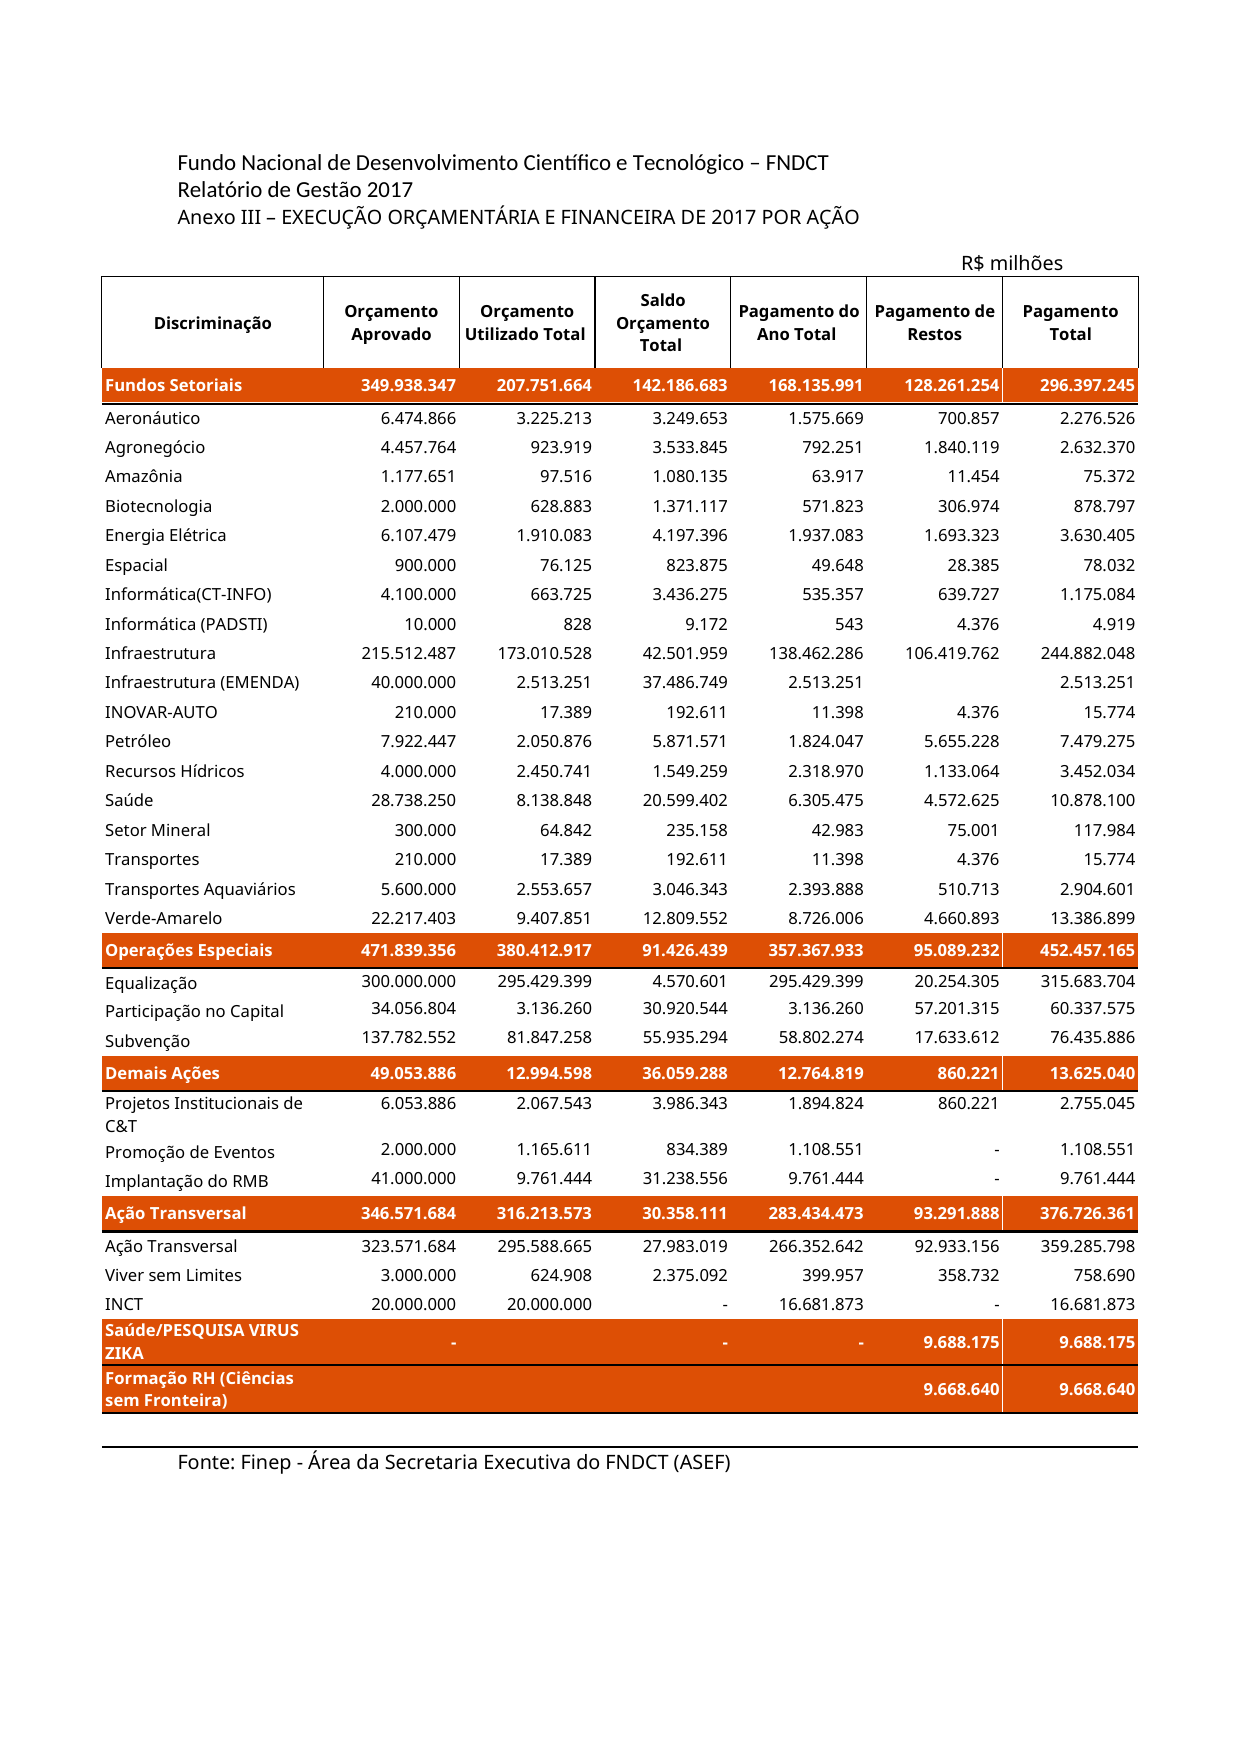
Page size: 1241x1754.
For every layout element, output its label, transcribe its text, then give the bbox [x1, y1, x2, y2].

table_cell 1.937.083 [731, 520, 867, 550]
table_cell Equalização [102, 969, 323, 997]
table_cell 295.429.399 [731, 969, 867, 997]
table_cell Verde-Amarelo [102, 904, 323, 933]
table_cell [731, 1366, 867, 1412]
table_cell 34.056.804 [323, 997, 459, 1026]
table_cell 543 [731, 609, 867, 638]
table_cell 571.823 [731, 491, 867, 520]
table_cell 3.630.405 [1003, 520, 1138, 550]
table_cell 63.917 [731, 461, 867, 491]
table_cell 283.434.473 [731, 1196, 867, 1230]
table_cell 758.690 [1003, 1260, 1138, 1289]
table_cell - [595, 1289, 731, 1319]
table_cell 10.878.100 [1003, 786, 1138, 815]
table_cell 20.000.000 [459, 1289, 595, 1319]
table_cell 4.197.396 [595, 520, 731, 550]
table_cell 78.032 [1003, 550, 1138, 579]
table_cell 8.138.848 [459, 786, 595, 815]
table_cell Setor Mineral [102, 815, 323, 844]
table_cell 93.291.888 [867, 1196, 1002, 1230]
table_cell 357.367.933 [731, 933, 867, 967]
table_cell Infraestrutura (EMENDA) [102, 668, 323, 697]
table_cell 878.797 [1003, 491, 1138, 520]
table_cell Petróleo [102, 727, 323, 756]
table_cell 137.782.552 [323, 1026, 459, 1056]
table_cell 2.632.370 [1003, 432, 1138, 461]
text R$ milhões [177, 249, 1063, 276]
table_cell 4.572.625 [867, 786, 1002, 815]
table_cell 57.201.315 [867, 997, 1002, 1026]
table_cell 17.389 [459, 845, 595, 874]
table_cell 1.693.323 [867, 520, 1002, 550]
table_cell 64.842 [459, 815, 595, 844]
table_cell 210.000 [323, 697, 459, 727]
table_cell Promoção de Eventos [102, 1137, 323, 1167]
table_cell 20.254.305 [867, 969, 1002, 997]
table_cell 4.000.000 [323, 756, 459, 786]
table_cell 9.407.851 [459, 904, 595, 933]
table_cell 138.462.286 [731, 638, 867, 668]
table_cell 7.479.275 [1003, 727, 1138, 756]
table_cell 5.655.228 [867, 727, 1002, 756]
table_cell 9.761.444 [1003, 1167, 1138, 1196]
table_cell 399.957 [731, 1260, 867, 1289]
table_cell 3.533.845 [595, 432, 731, 461]
table_cell 300.000 [323, 815, 459, 844]
table_cell 60.337.575 [1003, 997, 1138, 1026]
table_cell 3.452.034 [1003, 756, 1138, 786]
table_cell 6.474.866 [323, 405, 459, 432]
table_cell 316.213.573 [459, 1196, 595, 1230]
table_cell 13.386.899 [1003, 904, 1138, 933]
table_cell 76.435.886 [1003, 1026, 1138, 1056]
table_cell Agronegócio [102, 432, 323, 461]
table_cell 3.136.260 [731, 997, 867, 1026]
table_cell 97.516 [459, 461, 595, 491]
table_cell 900.000 [323, 550, 459, 579]
table_cell 860.221 [867, 1056, 1002, 1090]
table_cell 31.238.556 [595, 1167, 731, 1196]
table_cell 3.249.653 [595, 405, 731, 432]
table_cell 30.358.111 [595, 1196, 731, 1230]
table_cell Recursos Hídricos [102, 756, 323, 786]
table_cell 81.847.258 [459, 1026, 595, 1056]
table_cell 92.933.156 [867, 1233, 1002, 1260]
table_cell 15.774 [1003, 845, 1138, 874]
table_cell 1.133.064 [867, 756, 1002, 786]
table_cell Saúde [102, 786, 323, 815]
table_cell 22.217.403 [323, 904, 459, 933]
table_cell 5.871.571 [595, 727, 731, 756]
table_cell 4.570.601 [595, 969, 731, 997]
table_cell Saúde/PESQUISA VIRUS ZIKA [102, 1319, 323, 1364]
table_cell 3.225.213 [459, 405, 595, 432]
table_cell - [867, 1137, 1002, 1167]
table_cell 12.764.819 [731, 1056, 867, 1090]
table_cell 49.648 [731, 550, 867, 579]
table_cell 30.920.544 [595, 997, 731, 1026]
table_cell 295.429.399 [459, 969, 595, 997]
table_cell 700.857 [867, 405, 1002, 432]
table_cell 2.000.000 [323, 491, 459, 520]
table_cell 1.824.047 [731, 727, 867, 756]
table_cell 376.726.361 [1003, 1196, 1138, 1230]
table_cell 10.000 [323, 609, 459, 638]
table_cell 535.357 [731, 579, 867, 609]
table_cell Ação Transversal [102, 1233, 323, 1260]
table_cell 6.053.886 [323, 1092, 459, 1137]
table_cell 510.713 [867, 874, 1002, 903]
table_cell Biotecnologia [102, 491, 323, 520]
table_cell [595, 1366, 731, 1412]
table_header Saldo Orçamento Total [596, 277, 730, 368]
table_cell 8.726.006 [731, 904, 867, 933]
table_cell 142.186.683 [595, 368, 731, 402]
table_header Discriminação [102, 277, 323, 368]
table_cell - [867, 1289, 1002, 1319]
table_cell 4.376 [867, 609, 1002, 638]
table_cell 1.549.259 [595, 756, 731, 786]
table_cell 663.725 [459, 579, 595, 609]
table_cell 923.919 [459, 432, 595, 461]
table_cell 3.436.275 [595, 579, 731, 609]
table_cell 106.419.762 [867, 638, 1002, 668]
table_cell 2.000.000 [323, 1137, 459, 1167]
table_cell 2.904.601 [1003, 874, 1138, 903]
table_cell Transportes [102, 845, 323, 874]
table_cell 917.372.752 [459, 1414, 595, 1446]
table_cell 1.108.551 [731, 1137, 867, 1167]
table_cell 20.599.402 [595, 786, 731, 815]
table_cell 15.774 [1003, 697, 1138, 727]
table_cell - [323, 1319, 459, 1364]
table_cell 117.984 [1003, 815, 1138, 844]
table_cell Demais Ações [102, 1056, 323, 1090]
table_header Orçamento Utilizado Total [460, 277, 594, 368]
table_cell 11.398 [731, 697, 867, 727]
table_cell 13.625.040 [1003, 1056, 1138, 1090]
table_cell 9.668.640 [1003, 1366, 1138, 1412]
table_cell Projetos Institucionais de C&T [102, 1092, 323, 1137]
table_cell 624.908 [459, 1260, 595, 1289]
table_cell 2.553.657 [459, 874, 595, 903]
table_cell Viver sem Limites [102, 1260, 323, 1289]
table_cell INOVAR-AUTO [102, 697, 323, 727]
table_cell 12.809.552 [595, 904, 731, 933]
table_cell 9.688.175 [1003, 1319, 1138, 1364]
table_cell 5.600.000 [323, 874, 459, 903]
table_cell 1.575.669 [731, 405, 867, 432]
table_header Orçamento Aprovado [324, 277, 459, 368]
table_cell Energia Elétrica [102, 520, 323, 550]
table_cell Formação RH (Ciências sem Fronteira) [102, 1366, 323, 1412]
table_cell 36.059.288 [595, 1056, 731, 1090]
table_cell 95.089.232 [867, 933, 1002, 967]
table_cell 300.030.521 [595, 1414, 731, 1446]
table_cell Informática(CT-INFO) [102, 579, 323, 609]
table_cell 17.389 [459, 697, 595, 727]
table_header Pagamento de Restos [867, 277, 1002, 368]
table_cell 20.000.000 [323, 1289, 459, 1319]
table_cell 173.010.528 [459, 638, 595, 668]
table_cell 1.175.084 [1003, 579, 1138, 609]
table_cell 210.000 [323, 845, 459, 874]
table_cell 11.398 [731, 845, 867, 874]
table_cell 9.172 [595, 609, 731, 638]
table_cell 41.000.000 [323, 1167, 459, 1196]
table_cell - [867, 1167, 1002, 1196]
table_cell 17.633.612 [867, 1026, 1002, 1056]
table_cell 40.000.000 [323, 668, 459, 697]
table_cell 823.875 [595, 550, 731, 579]
table_cell 1.165.611 [459, 1137, 595, 1167]
table_cell 2.276.526 [1003, 405, 1138, 432]
table_cell 266.352.642 [731, 1233, 867, 1260]
table_cell 1.894.824 [731, 1092, 867, 1137]
table_cell 215.512.487 [323, 638, 459, 668]
table_cell 4.660.893 [867, 904, 1002, 933]
table_cell - [595, 1319, 731, 1364]
table_cell 452.457.165 [1003, 933, 1138, 967]
table_cell 834.389 [595, 1137, 731, 1167]
table_cell 244.882.048 [1003, 638, 1138, 668]
table_cell 792.251 [731, 432, 867, 461]
table_cell 2.375.092 [595, 1260, 731, 1289]
table_cell 628.883 [459, 491, 595, 520]
table_cell 28.385 [867, 550, 1002, 579]
table_cell 4.919 [1003, 609, 1138, 638]
table_cell Aeronáutico [102, 405, 323, 432]
table_cell 4.100.000 [323, 579, 459, 609]
table_cell [323, 1366, 459, 1412]
table_cell 192.611 [595, 697, 731, 727]
table_cell 16.681.873 [1003, 1289, 1138, 1319]
table_cell 16.681.873 [731, 1289, 867, 1319]
table_cell 49.053.886 [323, 1056, 459, 1090]
table_cell 42.501.959 [595, 638, 731, 668]
table_cell Transportes Aquaviários [102, 874, 323, 903]
table_cell 9.761.444 [731, 1167, 867, 1196]
table_cell Ação Transversal [102, 1196, 323, 1230]
table_cell 28.738.250 [323, 786, 459, 815]
table_cell 2.755.045 [1003, 1092, 1138, 1137]
table_cell Amazônia [102, 461, 323, 491]
table_cell 4.376 [867, 697, 1002, 727]
table_cell 2.450.741 [459, 756, 595, 786]
table_cell 349.938.347 [323, 368, 459, 402]
text Fonte: Finep - Área da Secretaria Executiva do FNDCT (ASEF) [177, 1448, 1063, 1475]
table_cell 2.513.251 [1003, 668, 1138, 697]
table_cell 1.217.403.273 [323, 1414, 459, 1446]
table_cell 3.136.260 [459, 997, 595, 1026]
table_cell Infraestrutura [102, 638, 323, 668]
table_cell 315.683.704 [1003, 969, 1138, 997]
table_cell 7.922.447 [323, 727, 459, 756]
table_header Pagamento Total [1003, 277, 1138, 368]
text Anexo III – EXECUÇÃO ORÇAMENTÁRIA E FINANCEIRA DE 2017 POR AÇÃO [177, 204, 1063, 231]
table_cell INCT [102, 1289, 323, 1319]
table_cell 6.305.475 [731, 786, 867, 815]
table_cell 323.571.684 [323, 1233, 459, 1260]
table_cell 1.158.562.626 [1003, 1414, 1138, 1446]
table_cell 58.802.274 [731, 1026, 867, 1056]
table_cell Subvenção [102, 1026, 323, 1056]
table_cell 306.974 [867, 491, 1002, 520]
table_cell 9.688.175 [867, 1319, 1002, 1364]
table_cell 4.376 [867, 845, 1002, 874]
table_cell 380.412.917 [459, 933, 595, 967]
table_cell Implantação do RMB [102, 1167, 323, 1196]
table_cell 2.050.876 [459, 727, 595, 756]
table_cell 2.513.251 [459, 668, 595, 697]
table_cell 75.001 [867, 815, 1002, 844]
table_cell 295.588.665 [459, 1233, 595, 1260]
table_cell 639.727 [867, 579, 1002, 609]
table_cell 75.372 [1003, 461, 1138, 491]
table_cell 3.986.343 [595, 1092, 731, 1137]
table_cell 42.983 [731, 815, 867, 844]
table_cell 296.397.245 [1003, 368, 1138, 402]
table_cell 76.125 [459, 550, 595, 579]
table_cell 27.983.019 [595, 1233, 731, 1260]
table_cell 821.703.216 [731, 1414, 867, 1446]
table_cell 37.486.749 [595, 668, 731, 697]
table_cell 471.839.356 [323, 933, 459, 967]
table_cell 4.457.764 [323, 432, 459, 461]
table_cell 860.221 [867, 1092, 1002, 1137]
table_cell 91.426.439 [595, 933, 731, 967]
table_cell 1.371.117 [595, 491, 731, 520]
table_cell 1.840.119 [867, 432, 1002, 461]
table_cell 235.158 [595, 815, 731, 844]
table_cell 2.393.888 [731, 874, 867, 903]
table_cell 3.000.000 [323, 1260, 459, 1289]
table_cell 128.261.254 [867, 368, 1002, 402]
table_cell 346.571.684 [323, 1196, 459, 1230]
table_cell 300.000.000 [323, 969, 459, 997]
table_cell 12.994.598 [459, 1056, 595, 1090]
table_cell 9.668.640 [867, 1366, 1002, 1412]
table_cell - [731, 1319, 867, 1364]
table_cell 55.935.294 [595, 1026, 731, 1056]
table_cell [459, 1319, 595, 1364]
table_cell TOTAL Não Reembolsável [102, 1414, 323, 1446]
table_cell Espacial [102, 550, 323, 579]
table_cell 1.108.551 [1003, 1137, 1138, 1167]
table_cell 1.080.135 [595, 461, 731, 491]
table_header Pagamento do Ano Total [731, 277, 866, 368]
table_cell 192.611 [595, 845, 731, 874]
table_cell 2.067.543 [459, 1092, 595, 1137]
table_cell 2.513.251 [731, 668, 867, 697]
table_cell Participação no Capital [102, 997, 323, 1026]
table_cell Operações Especiais [102, 933, 323, 967]
table_cell 11.454 [867, 461, 1002, 491]
table_cell 207.751.664 [459, 368, 595, 402]
table_cell 828 [459, 609, 595, 638]
table_cell 1.910.083 [459, 520, 595, 550]
table_cell [459, 1366, 595, 1412]
table_cell 358.732 [867, 1260, 1002, 1289]
table_cell 9.761.444 [459, 1167, 595, 1196]
table_cell [867, 668, 1002, 697]
table_cell 2.318.970 [731, 756, 867, 786]
table_cell 3.046.343 [595, 874, 731, 903]
table_cell Informática (PADSTI) [102, 609, 323, 638]
table_cell 6.107.479 [323, 520, 459, 550]
table_cell 1.177.651 [323, 461, 459, 491]
table_cell 359.285.798 [1003, 1233, 1138, 1260]
table_cell 336.859.410 [867, 1414, 1002, 1446]
table_cell 168.135.991 [731, 368, 867, 402]
table_cell Fundos Setoriais [102, 368, 323, 402]
